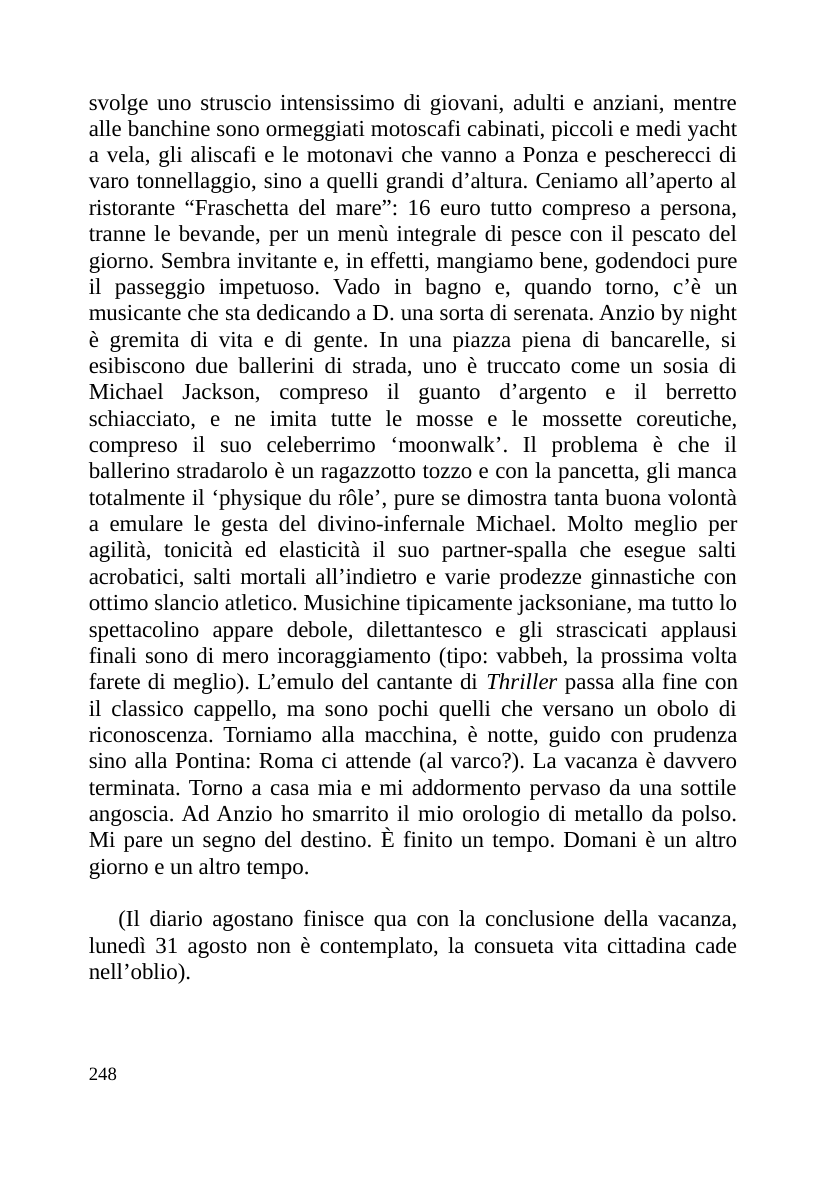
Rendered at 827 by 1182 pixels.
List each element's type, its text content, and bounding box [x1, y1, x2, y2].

text svolge uno struscio intensissimo di giovani, adulti e anziani, mentre alle banchine sono ormeggiati motoscafi cabinati, piccoli e medi yacht a vela, gli aliscafi e le motonavi che vanno a Ponza e pescherecci di varo tonnellaggio, sino a quelli grandi d’altura. Ceniamo all’aperto al ristorante “Fraschetta del mare”: 16 euro tutto compreso a persona, tranne le bevande, per un menù integrale di pesce con il pescato del giorno. Sembra invitante e, in effetti, mangiamo bene, godendoci pure il passeggio impetuoso. Vado in bagno e, quando torno, c’è un musicante che sta dedicando a D. una sorta di serenata. Anzio by night è gremita di vita e di gente. In una piazza piena di bancarelle, si esibiscono due ballerini di strada, uno è truccato come un sosia di Michael Jackson, compreso il guanto d’argento e il berretto schiacciato, e ne imita tutte le mosse e le mossette coreutiche, compreso il suo celeberrimo ‘moonwalk’. Il problema è che il ballerino stradarolo è un ragazzotto tozzo e con la pancetta, gli manca totalmente il ‘physique du rôle’, pure se dimostra tanta buona volontà a emulare le gesta del divino-infernale Michael. Molto meglio per agilità, tonicità ed elasticità il suo partner-spalla che esegue salti acrobatici, salti mortali all’indietro e varie prodezze ginnastiche con ottimo slancio atletico. Musichine tipicamente jacksoniane, ma tutto lo spettacolino appare debole, dilettantesco e gli strascicati applausi finali sono di mero incoraggiamento (tipo: vabbeh, la prossima volta farete di meglio). L’emulo del cantante di Thriller passa alla fine con il classico cappello, ma sono pochi quelli che versano un obolo di riconoscenza. Torniamo alla macchina, è notte, guido con prudenza sino alla Pontina: Roma ci attende (al varco?). La vacanza è davvero terminata. Torno a casa mia e mi addormento pervaso da una sottile angoscia. Ad Anzio ho smarrito il mio orologio di metallo da polso. Mi pare un segno del destino. È finito un tempo. Domani è un altro giorno e un altro tempo. [88, 88, 738, 879]
text (Il diario agostano finisce qua con la conclusione della vacanza, lunedì 31 agosto non è contemplato, la consueta vita cittadina cade nell’oblio). [88, 906, 738, 984]
